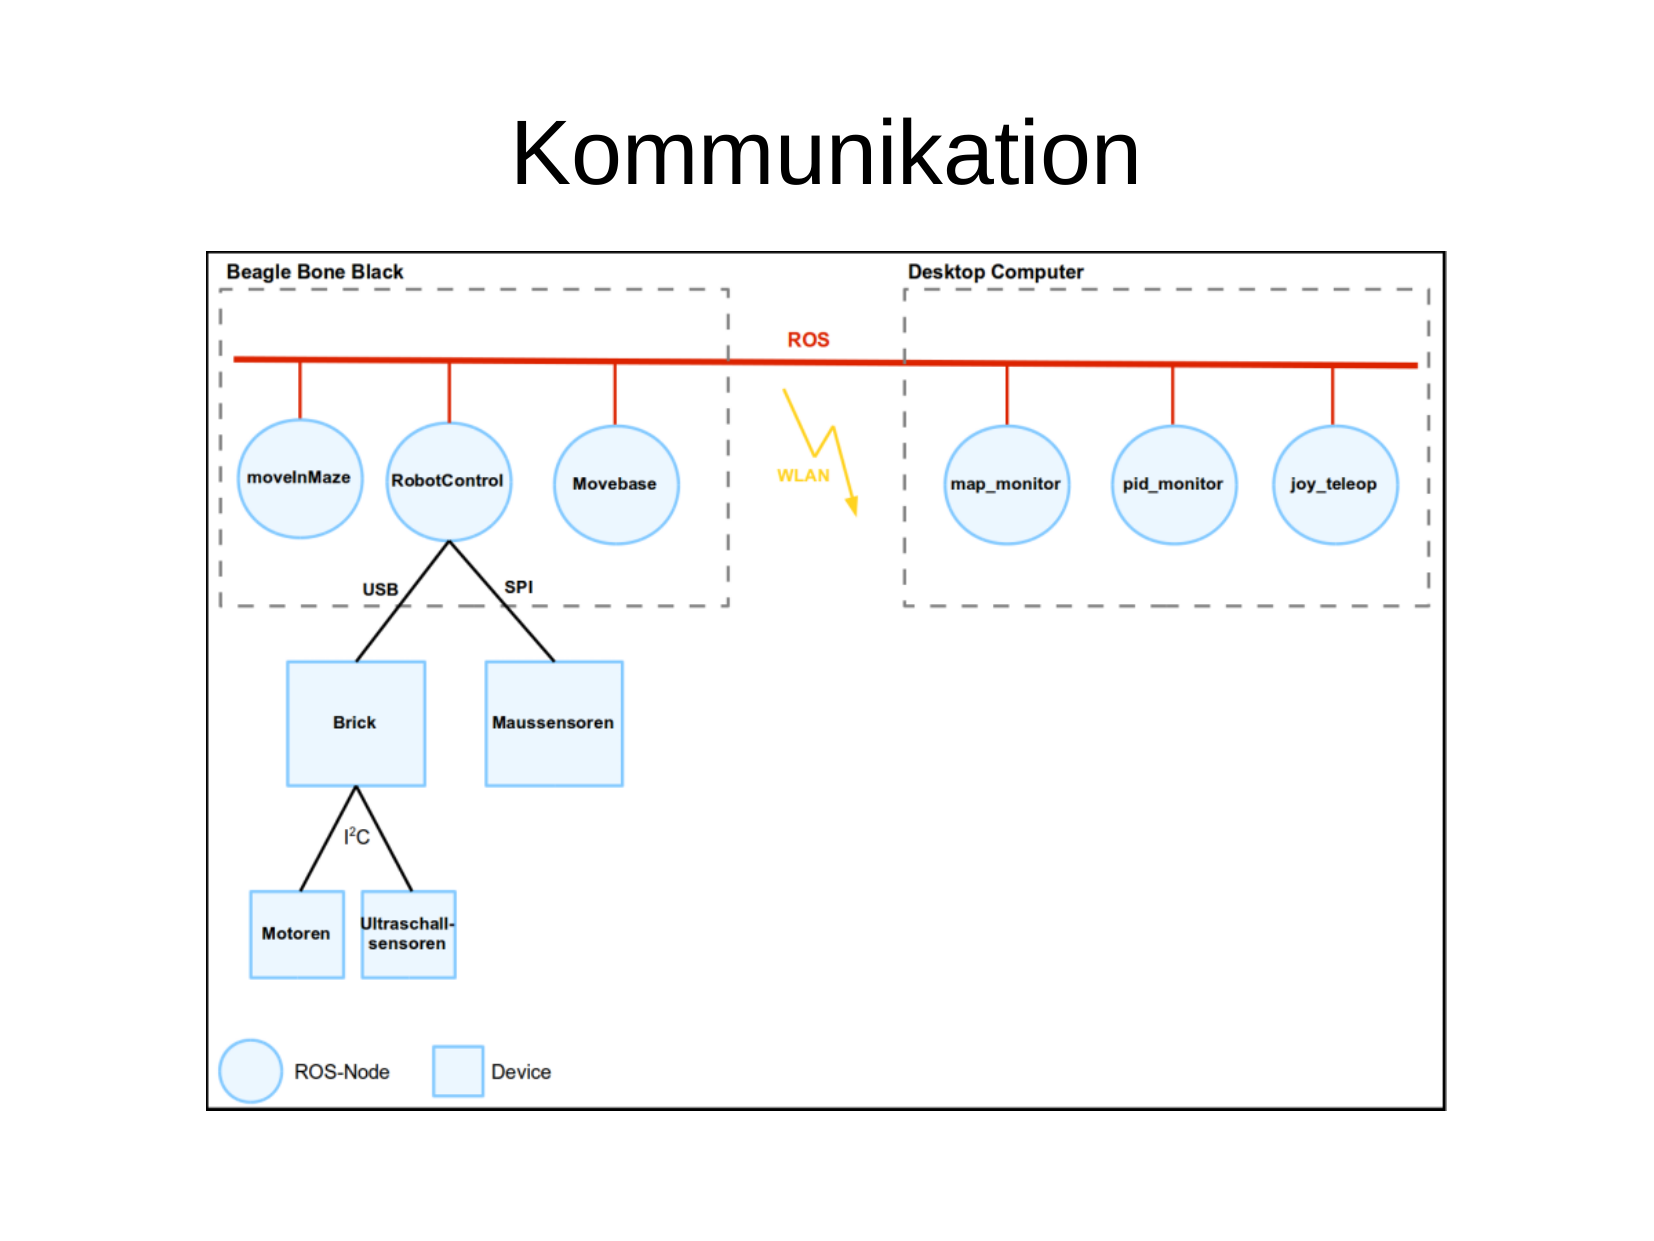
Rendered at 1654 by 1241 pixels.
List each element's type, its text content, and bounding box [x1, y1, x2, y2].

picture [206, 251, 1447, 1111]
title Kommunikation [82, 49, 1571, 257]
